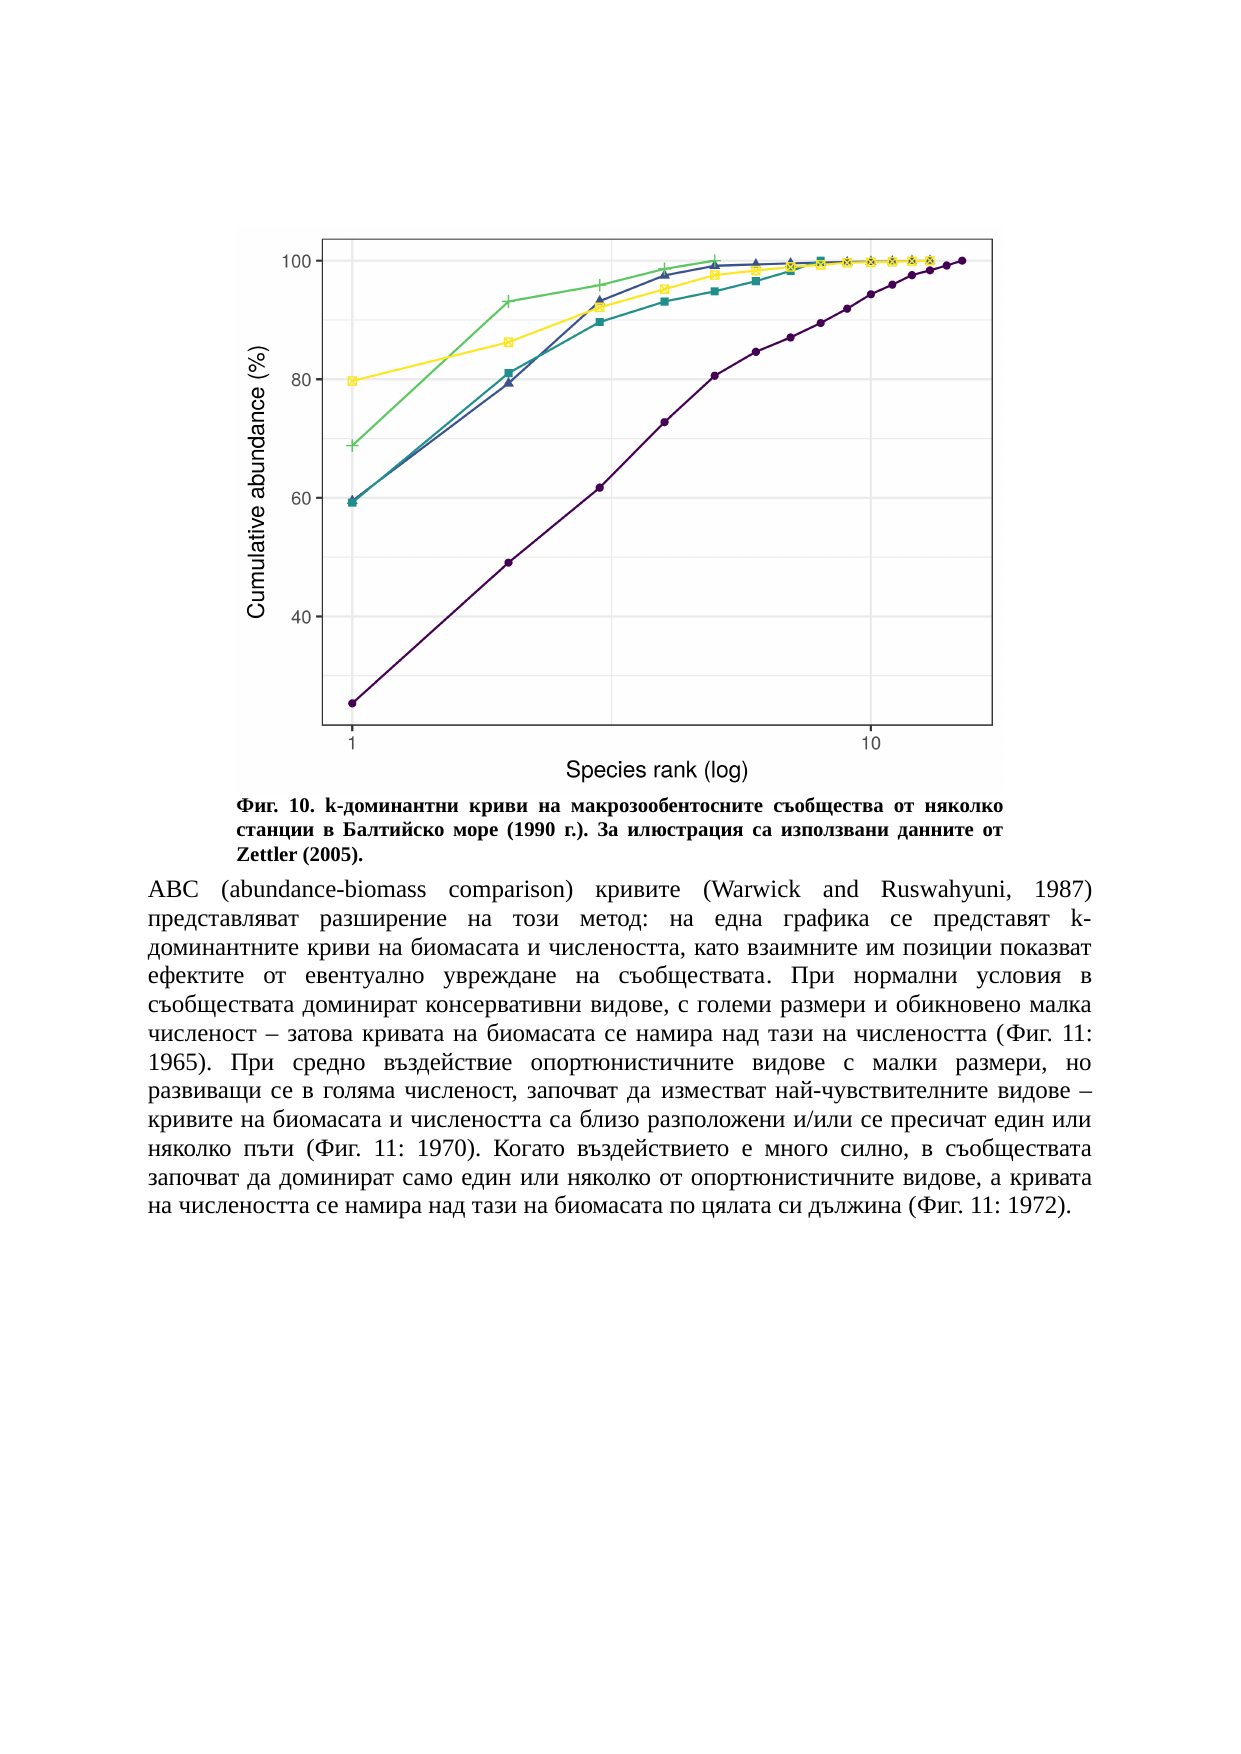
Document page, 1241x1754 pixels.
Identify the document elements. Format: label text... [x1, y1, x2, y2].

picture [236, 227, 1004, 794]
text Фиг. 10. k-доминантни криви на макрозообентосните съобщества от няколко станции в Балтийско море (1990 г.). За илюстрация са използвани данните от Zettler (2005). [236, 794, 1004, 866]
text ABC (abundance-biomass comparison) кривите (Warwick and Ruswahyuni, 1987) представляват разширение на този метод: на една графика се представят k-доминантните криви на биомасата и числеността, като взаимните им позиции показват ефектите от евентуално увреждане на съобществата. При нормални условия в съобществата доминират консервативни видове, с големи размери и обикновено малка численост – затова кривата на биомасата се намира над тази на числеността (Фиг. 11: 1965). При средно въздействие опортюнистичните видове с малки размери, но развиващи се в голяма численост, започват да изместват най-чувствителните видове – кривите на биомасата и числеността са близо разположени и/или се пресичат един или няколко пъти (Фиг. 11: 1970). Когато въздействието е много силно, в съобществата започват да доминират само един или няколко от опортюнистичните видове, а кривата на числеността се намира над тази на биомасата по цялата си дължина (Фиг. 11: 1972). [148, 791, 1093, 1219]
